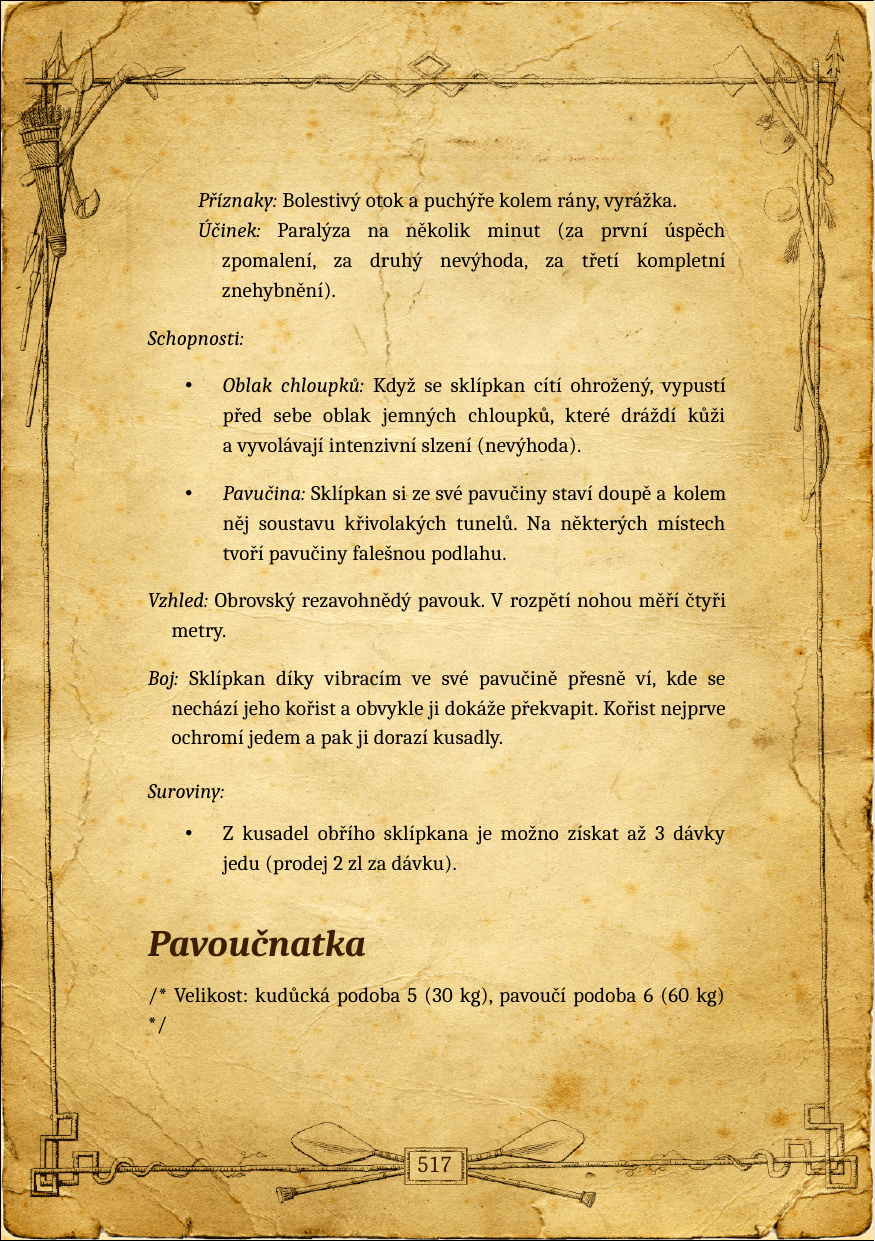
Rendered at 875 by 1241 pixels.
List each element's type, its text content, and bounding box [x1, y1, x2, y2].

text Účinek: Paralýza na několik minut (za první úspěch zpomalení, za druhý nevýhoda, za třetí kompletní znehybnění). [198, 219, 726, 303]
picture [1, 1, 874, 1240]
text /* Velikost: kudůcká podoba 5 (30 kg), pavoučí podoba 6 (60 kg) */ [148, 983, 726, 1037]
text Boj: Sklípkan díky vibracím ve své pavučině přesně ví, kde se nechází jeho kořist a⁠ obvykle ji dokáže překvapit. Kořist nejprve ochromí jedem a⁠ pak ji dorazí kusadly. [148, 666, 726, 750]
text Příznaky: Bolestivý otok a⁠ puchýře kolem rány, vyrážka. [198, 189, 726, 213]
list Z⁠ kusadel obřího sklípkana je možno získat až 3 dávky jedu (prodej 2 zl za dávku). [185, 821, 726, 875]
subtitle Pavoučnatka [148, 922, 726, 966]
list Pavučina: Sklípkan si ze své pavučiny staví doupě a⁠ kolem něj soustavu křivolakých tunelů. Na některých místech tvoří pavučiny falešnou podlahu. [185, 481, 726, 565]
text Schopnosti: [148, 326, 726, 350]
text Suroviny: [148, 779, 726, 803]
text Vzhled: Obrovský rezavohnědý pavouk. V⁠ rozpětí nohou měří čtyři metry. [148, 589, 726, 643]
list Oblak chloupků: Když se sklípkan cítí ohrožený, vypustí před sebe oblak jemných chloupků, které dráždí kůži a⁠ vyvolávají intenzivní slzení (nevýhoda). [185, 374, 726, 458]
